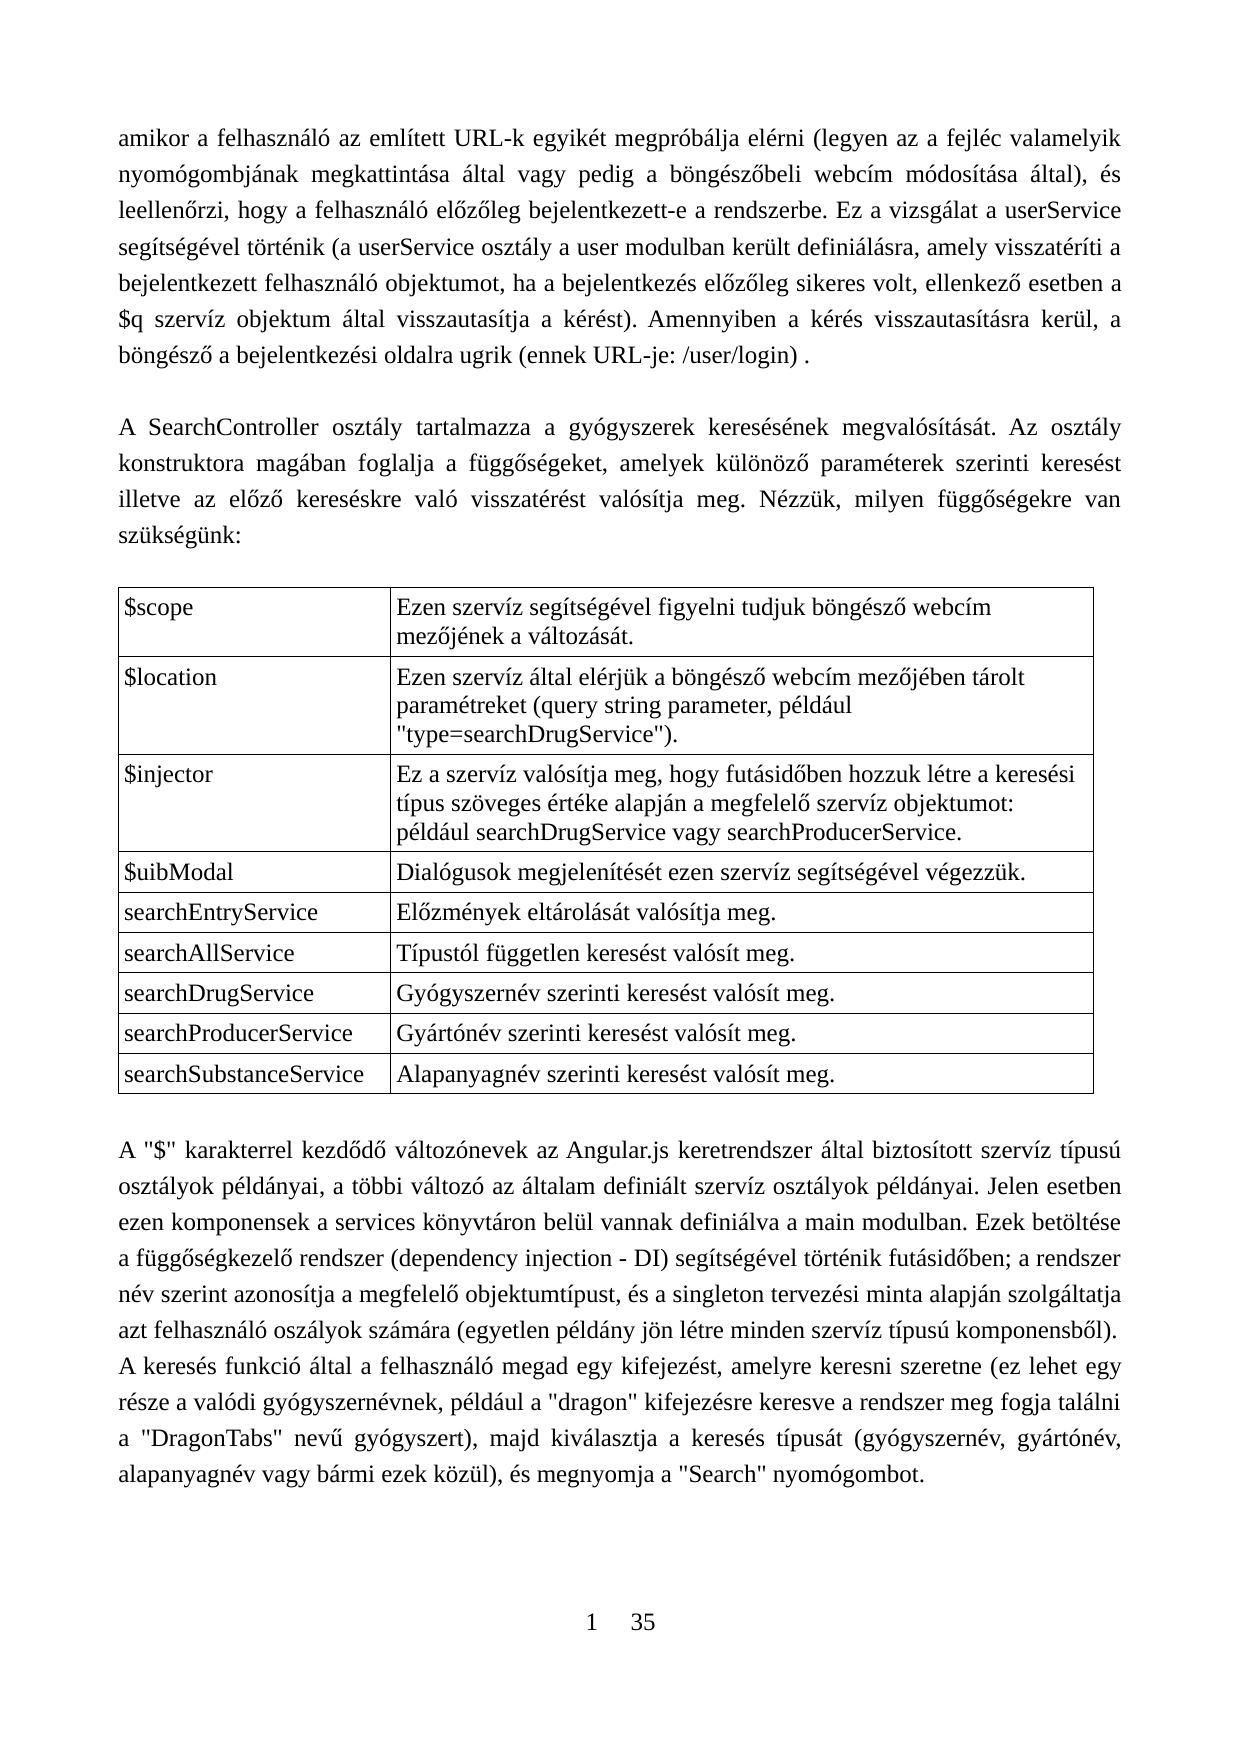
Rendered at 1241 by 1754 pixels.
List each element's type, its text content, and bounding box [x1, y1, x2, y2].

table_cell Gyógyszernév szerinti keresést valósít meg. [391, 973, 1093, 1013]
table_header $scope [119, 588, 390, 656]
table_cell searchSubstanceService [119, 1054, 390, 1093]
table_cell searchAllService [119, 933, 390, 972]
table_cell Típustól független keresést valósít meg. [391, 933, 1093, 972]
table_cell searchProducerService [119, 1014, 390, 1053]
table_cell Alapanyagnév szerinti keresést valósít meg. [391, 1054, 1093, 1093]
table_cell Ez a szervíz valósítja meg, hogy futásidőben hozzuk létre a keresési típus szöveges értéke alapján a megfelelő szervíz objektumot: például searchDrugService vagy searchProducerService. [391, 755, 1093, 851]
table_cell searchDrugService [119, 973, 390, 1013]
table_cell $uibModal [119, 852, 390, 892]
table_cell Gyártónév szerinti keresést valósít meg. [391, 1014, 1093, 1053]
table_header Ezen szervíz segítségével figyelni tudjuk böngésző webcím mezőjének a változását. [391, 588, 1093, 656]
subtitle amikor a felhasználó az említett URL-k egyikét megpróbálja elérni (legyen az a fejléc valamelyik nyomógombjának megkattintása által vagy pedig a böngészőbeli webcím módosítása által), és leellenőrzi, hogy a felhasználó előzőleg bejelentkezett-e a rendszerbe. Ez a vizsgálat a userService segítségével történik (a userService osztály a user modulban került definiálásra, amely visszatéríti a bejelentkezett felhasználó objektumot, ha a bejelentkezés előzőleg sikeres volt, ellenkező esetben a $q szervíz objektum által visszautasítja a kérést). Amennyiben a kérés visszautasításra kerül, a böngésző a bejelentkezési oldalra ugrik (ennek URL-je: /user/login) . [118, 118, 1122, 370]
table_cell searchEntryService [119, 893, 390, 932]
table_cell $location [119, 657, 390, 753]
subtitle A "$" karakterrel kezdődő változónevek az Angular.js keretrendszer által biztosított szervíz típusú osztályok példányai, a többi változó az általam definiált szervíz osztályok példányai. Jelen esetben ezen komponensek a services könyvtáron belül vannak definiálva a main modulban. Ezek betöltése a függőségkezelő rendszer (dependency injection - DI) segítségével történik futásidőben; a rendszer név szerint azonosítja a megfelelő objektumtípust, és a singleton tervezési minta alapján szolgáltatja azt felhasználó oszályok számára (egyetlen példány jön létre minden szervíz típusú komponensből). [118, 1129, 1122, 1346]
table_cell Előzmények eltárolását valósítja meg. [391, 893, 1093, 932]
subtitle A SearchController osztály tartalmazza a gyógyszerek keresésének megvalósítását. Az osztály konstruktora magában foglalja a függőségeket, amelyek különöző paraméterek szerinti keresést illetve az előző kereséskre való visszatérést valósítja meg. Nézzük, milyen függőségekre van szükségünk: [118, 406, 1122, 551]
table_cell Ezen szervíz által elérjük a böngésző webcím mezőjében tárolt paramétreket (query string parameter, például "type=searchDrugService"). [391, 657, 1093, 753]
table_cell Dialógusok megjelenítését ezen szervíz segítségével végezzük. [391, 852, 1093, 892]
table_cell $injector [119, 755, 390, 851]
subtitle A keresés funkció által a felhasználó megad egy kifejezést, amelyre keresni szeretne (ez lehet egy része a valódi gyógyszernévnek, például a "dragon" kifejezésre keresve a rendszer meg fogja találni a "DragonTabs" nevű gyógyszert), majd kiválasztja a keresés típusát (gyógyszernév, gyártónév, alapanyagnév vagy bármi ezek közül), és megnyomja a "Search" nyomógombot. [118, 1346, 1122, 1490]
